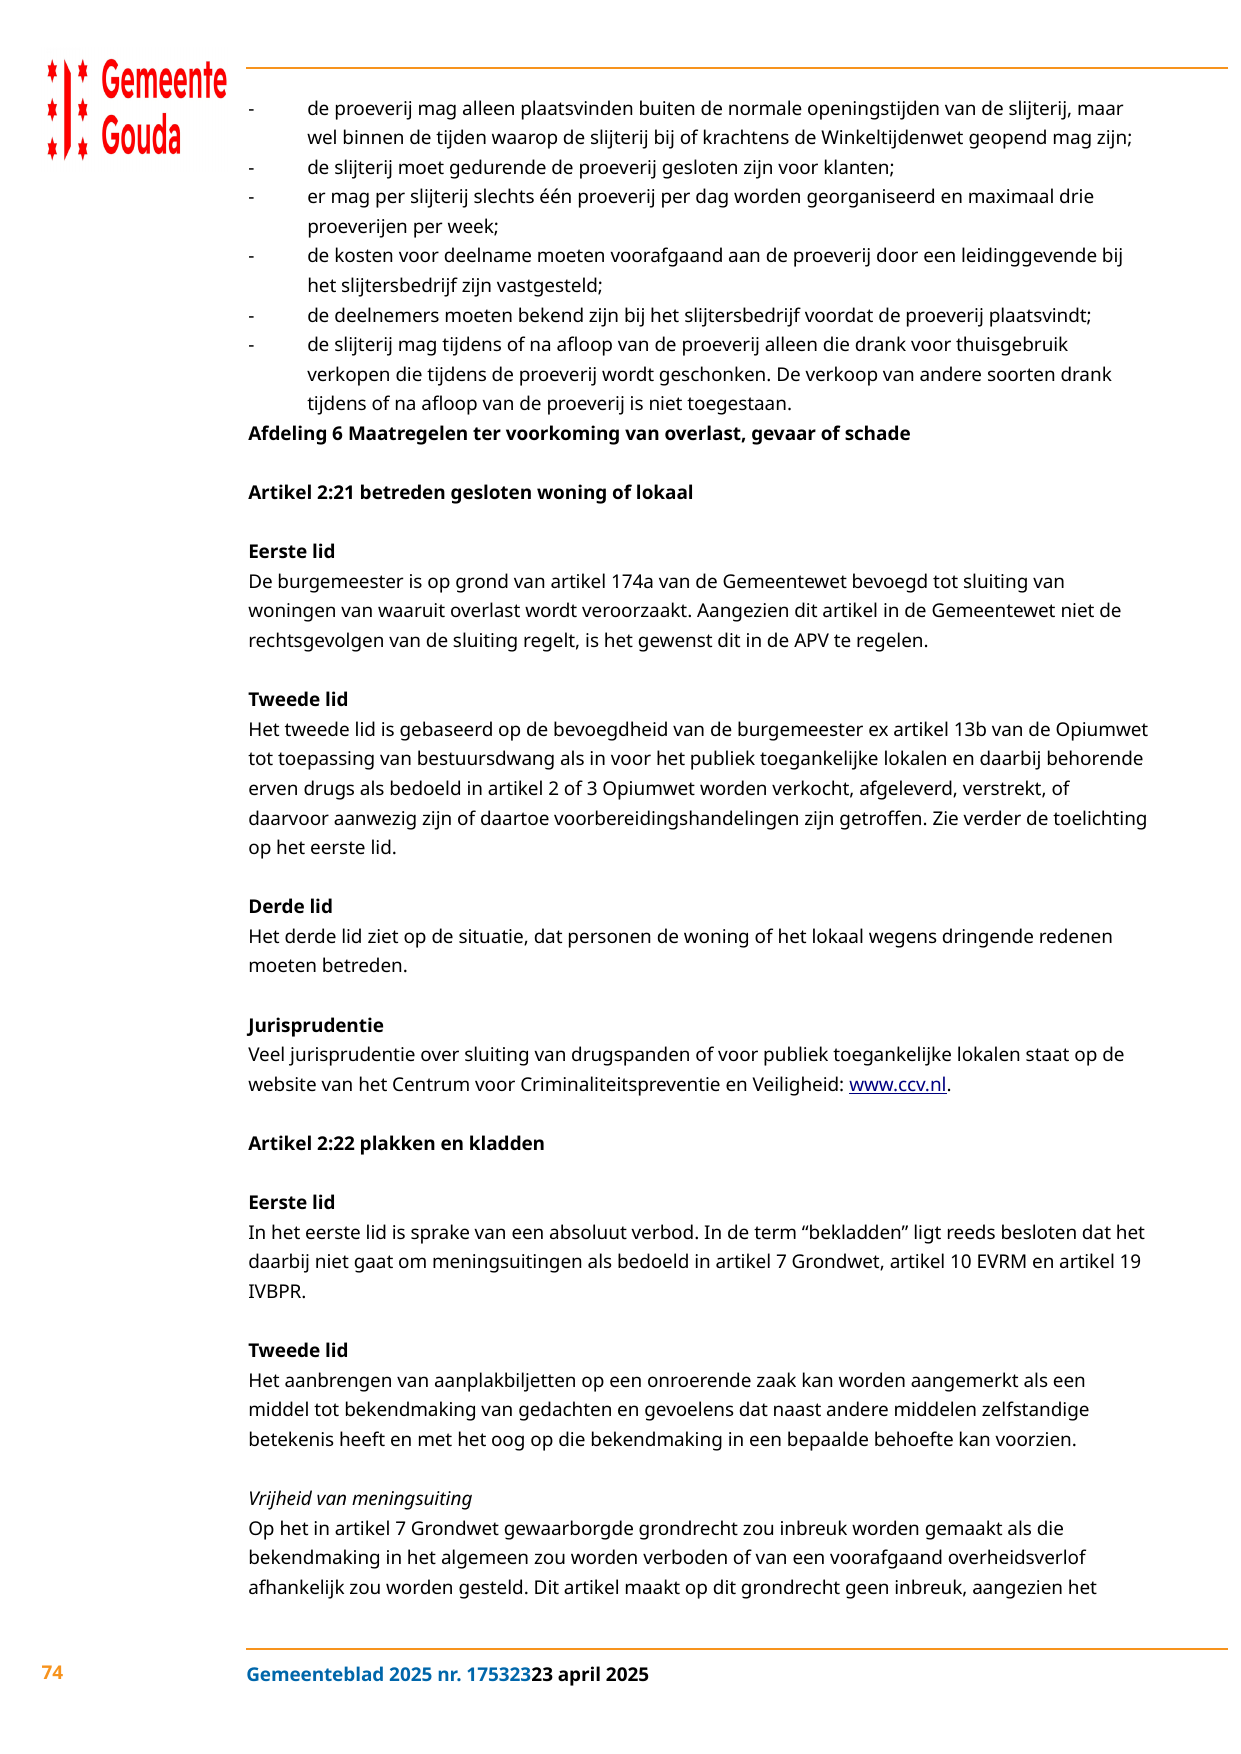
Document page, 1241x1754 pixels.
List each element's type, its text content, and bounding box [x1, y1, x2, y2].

text Eerste lid [248, 538, 1152, 564]
text Het derde lid ziet op de situatie, dat personen de woning of het lokaal wegens dringende redenen moeten betreden. [248, 923, 1152, 978]
picture [41, 47, 231, 172]
text Tweede lid [248, 1337, 1152, 1363]
text Artikel 2:21 betreden gesloten woning of lokaal [248, 479, 1152, 505]
list de slijterij moet gedurende de proeverij gesloten zijn voor klanten; [248, 154, 1152, 180]
text Veel jurisprudentie over sluiting van drugspanden of voor publiek toegankelijke lokalen staat op de website van het Centrum voor Criminaliteitspreventie en Veiligheid: www.ccv.nl. [248, 1041, 1152, 1097]
list de proeverij mag alleen plaatsvinden buiten de normale openingstijden van de slijterij, maar wel binnen de tijden waarop de slijterij bij of krachtens de Winkeltijdenwet geopend mag zijn; [248, 95, 1152, 150]
text Eerste lid [248, 1189, 1152, 1215]
text Het aanbrengen van aanplakbiljetten op een onroerende zaak kan worden aangemerkt als een middel tot bekendmaking van gedachten en gevoelens dat naast andere middelen zelfstandige betekenis heeft en met het oog op die bekendmaking in een bepaalde behoefte kan voorzien. [248, 1367, 1152, 1452]
text Het tweede lid is gebaseerd op de bevoegdheid van de burgemeester ex artikel 13b van de Opiumwet tot toepassing van bestuursdwang als in voor het publiek toegankelijke lokalen en daarbij behorende erven drugs als bedoeld in artikel 2 of 3 Opiumwet worden verkocht, afgeleverd, verstrekt, of daarvoor aanwezig zijn of daartoe voorbereidingshandelingen zijn getroffen. Zie verder de toelichting op het eerste lid. [248, 716, 1152, 860]
text Artikel 2:22 plakken en kladden [248, 1130, 1152, 1156]
list de deelnemers moeten bekend zijn bij het slijtersbedrijf voordat de proeverij plaatsvindt; [248, 302, 1152, 328]
list er mag per slijterij slechts één proeverij per dag worden georganiseerd en maximaal drie proeverijen per week; [248, 183, 1152, 239]
text Op het in artikel 7 Grondwet gewaarborgde grondrecht zou inbreuk worden gemaakt als die bekendmaking in het algemeen zou worden verboden of van een voorafgaand overheidsverlof afhankelijk zou worden gesteld. Dit artikel maakt op dit grondrecht geen inbreuk, aangezien het [248, 1515, 1152, 1600]
list de kosten voor deelname moeten voorafgaand aan de proeverij door een leidinggevende bij het slijtersbedrijf zijn vastgesteld; [248, 243, 1152, 298]
text Jurisprudentie [248, 1012, 1152, 1038]
text Derde lid [248, 893, 1152, 919]
text Tweede lid [248, 686, 1152, 712]
text Vrijheid van meningsuiting [248, 1485, 1152, 1511]
list de slijterij mag tijdens of na afloop van de proeverij alleen die drank voor thuisgebruik verkopen die tijdens de proeverij wordt geschonken. De verkoop van andere soorten drank tijdens of na afloop van de proeverij is niet toegestaan. [248, 331, 1152, 416]
text De burgemeester is op grond van artikel 174a van de Gemeentewet bevoegd tot sluiting van woningen van waaruit overlast wordt veroorzaakt. Aangezien dit artikel in de Gemeentewet niet de rechtsgevolgen van de sluiting regelt, is het gewenst dit in de APV te regelen. [248, 568, 1152, 653]
text In het eerste lid is sprake van een absoluut verbod. In de term “bekladden” ligt reeds besloten dat het daarbij niet gaat om meningsuitingen als bedoeld in artikel 7 Grondwet, artikel 10 EVRM en artikel 19 IVBPR. [248, 1219, 1152, 1304]
text Afdeling 6 Maatregelen ter voorkoming van overlast, gevaar of schade [248, 420, 1152, 446]
